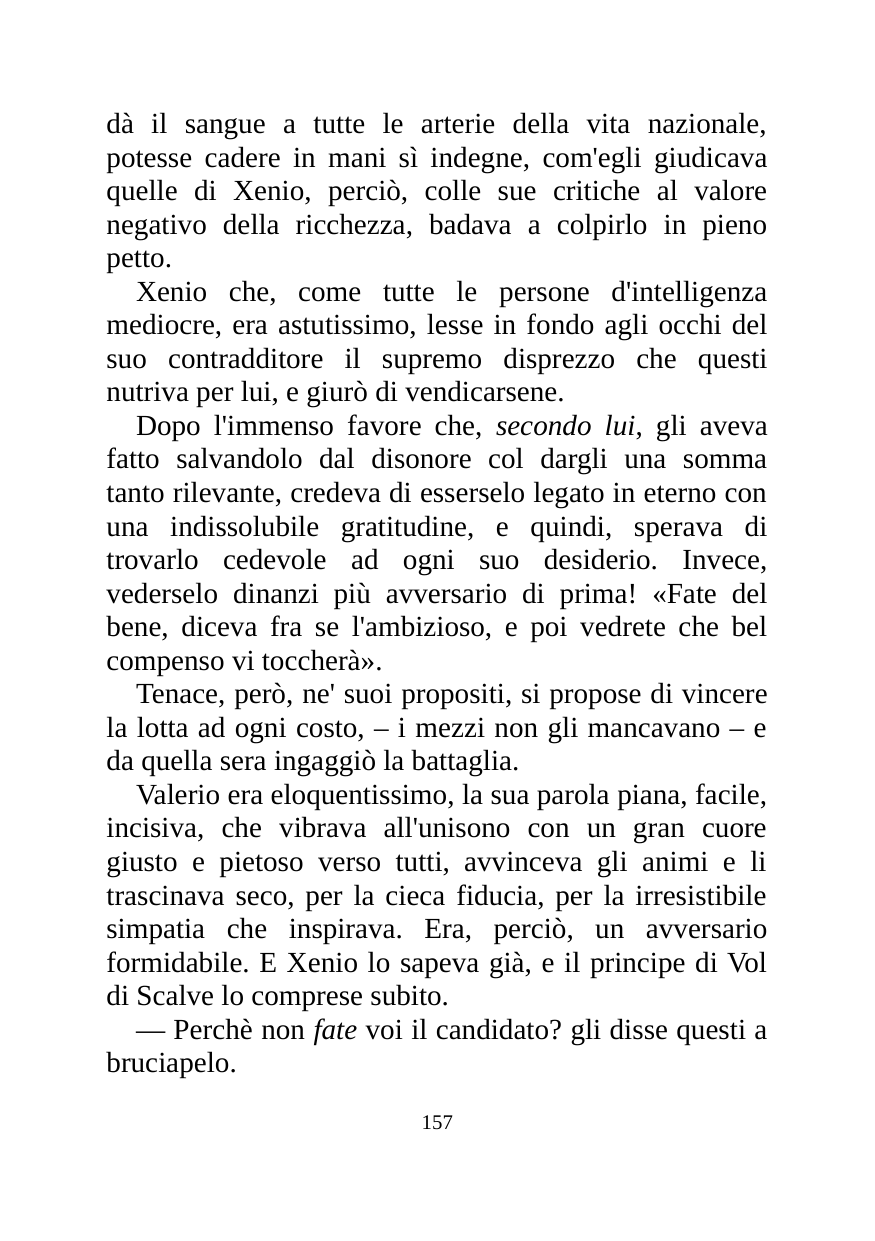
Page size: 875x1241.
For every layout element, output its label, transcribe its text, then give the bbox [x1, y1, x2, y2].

text Dopo l'immenso favore che, secondo lui, gli aveva fatto salvandolo dal disonore col dargli una somma tanto rilevante, credeva di esserselo legato in eterno con una indissolubile gratitudine, e quindi, sperava di trovarlo cedevole ad ogni suo desiderio. Invece, vederselo dinanzi più avversario di prima! «Fate del bene, diceva fra se l'ambizioso, e poi vedrete che bel compenso vi toccherà». [106, 408, 768, 676]
text Xenio che, come tutte le persone d'intelligenza mediocre, era astutissimo, lesse in fondo agli occhi del suo contradditore il supremo disprezzo che questi nutriva per lui, e giurò di vendicarsene. [106, 274, 768, 408]
text — Perchè non fate voi il candidato? gli disse questi a bruciapelo. [106, 1012, 768, 1079]
text dà il sangue a tutte le arterie della vita nazionale, potesse cadere in mani sì indegne, com'egli giudicava quelle di Xenio, perciò, colle sue critiche al valore negativo della ricchezza, badava a colpirlo in pieno petto. [106, 106, 768, 274]
text Tenace, però, ne' suoi propositi, si propose di vincere la lotta ad ogni costo, – i mezzi non gli mancavano – e da quella sera ingaggiò la battaglia. [106, 676, 768, 777]
text Valerio era eloquentissimo, la sua parola piana, facile, incisiva, che vibrava all'unisono con un gran cuore giusto e pietoso verso tutti, avvinceva gli animi e li trascinava seco, per la cieca fiducia, per la irresistibile simpatia che inspirava. Era, perciò, un avversario formidabile. E Xenio lo sapeva già, e il principe di Vol di Scalve lo comprese subito. [106, 777, 768, 1012]
